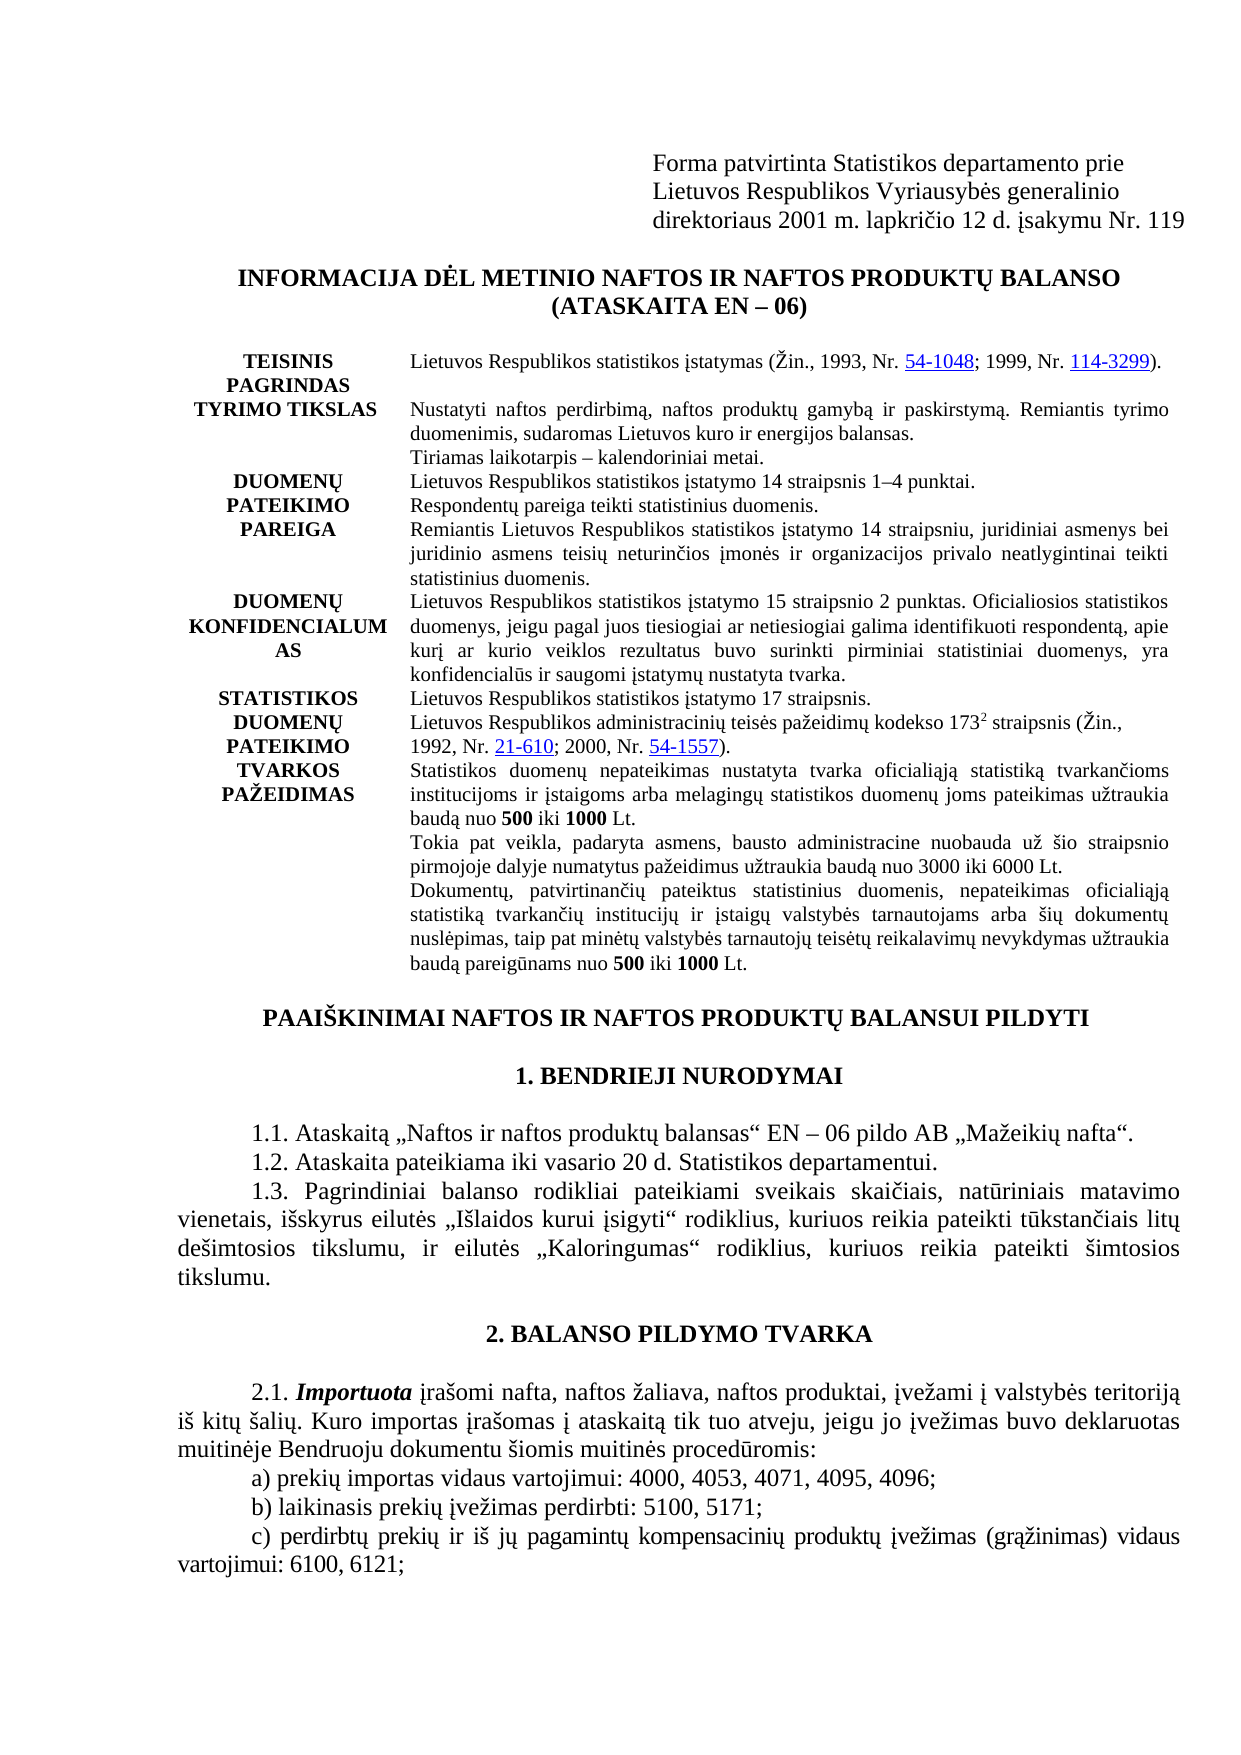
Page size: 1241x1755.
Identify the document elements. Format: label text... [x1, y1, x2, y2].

text paaiškinimai naftos ir naftos produktų BALANSui PILDYti [177, 1003, 1181, 1032]
table_cell TYRIMO TIKSLAS [177, 397, 399, 469]
text Forma patvirtinta Statistikos departamento prie [177, 148, 1187, 176]
text Lietuvos Respublikos Vyriausybės generalinio [177, 176, 1187, 205]
text c) perdirbtų prekių ir iš jų pagamintų kompensacinių produktų įvežimas (grąžinimas) vidaus vartojimui: 6100, 6121; [177, 1521, 1181, 1578]
table_header Lietuvos Respublikos statistikos įstatymas (Žin., 1993, Nr. 54-1048; 1999, Nr. 114-3299). [399, 349, 1181, 397]
table_cell Duomenų konfidencialumas [177, 590, 399, 686]
text 1.2. Ataskaita pateikiama iki vasario 20 d. Statistikos departamentui. [177, 1147, 1181, 1176]
text 1. Bendrieji nurodymai [177, 1061, 1181, 1089]
text direktoriaus 2001 m. lapkričio 12 d. įsakymu Nr. 119 [177, 205, 1187, 234]
table_cell Duomenų pateikimo pareiga [177, 469, 399, 589]
text 1.1. Ataskaitą „Naftos ir naftos produktų balansas“ EN – 06 pildo AB „Mažeikių nafta“. [177, 1118, 1181, 1147]
table_cell statistikos duomenų pateikimo tvarkos pažeidimas [177, 686, 399, 974]
text 2.1. Importuota įrašomi nafta, naftos žaliava, naftos produktai, įvežami į valstybės teritoriją iš kitų šalių. Kuro importas įrašomas į ataskaitą tik tuo atveju, jeigu jo įvežimas buvo deklaruotas muitinėje Bendruoju dokumentu šiomis muitinės procedūromis: [177, 1377, 1181, 1463]
table_cell Lietuvos Respublikos statistikos įstatymo 15 straipsnio 2 punktas. Oficialiosios statistikos duomenys, jeigu pagal juos tiesiogiai ar netiesiogiai galima identifikuoti respondentą, apie kurį ar kurio veiklos rezultatus buvo surinkti pirminiai statistiniai duomenys, yra konfidencialūs ir saugomi įstatymų nustatyta tvarka. [399, 590, 1181, 686]
text 2. balanso pildymo tvarka [177, 1319, 1181, 1348]
table_cell Lietuvos Respublikos statistikos įstatymo 17 straipsnis. Lietuvos Respublikos administracinių teisės pažeidimų kodekso 1732 straipsnis (Žin., 1992, Nr. 21-610; 2000, Nr. 54-1557). Statistikos duomenų nepateikimas nustatyta tvarka oficialiąją statistiką tvarkančioms institucijoms ir įstaigoms arba melagingų statistikos duomenų joms pateikimas užtraukia baudą nuo 500 iki 1000 Lt. Tokia pat veikla, padaryta asmens, bausto administracine nuobauda už šio straipsnio pirmojoje dalyje numatytus pažeidimus užtraukia baudą nuo 3000 iki 6000 Lt. Dokumentų, patvirtinančių pateiktus statistinius duomenis, nepateikimas oficialiąją statistiką tvarkančių institucijų ir įstaigų valstybės tarnautojams arba šių dokumentų nuslėpimas, taip pat minėtų valstybės tarnautojų teisėtų reikalavimų nevykdymas užtraukia baudą pareigūnams nuo 500 iki 1000 Lt. [399, 686, 1181, 974]
text Informacija dėl metinio naftos ir naftos produktų balanso (ataskaita EN – 06) [177, 263, 1181, 320]
table_cell Nustatyti naftos perdirbimą, naftos produktų gamybą ir paskirstymą. Remiantis tyrimo duomenimis, sudaromas Lietuvos kuro ir energijos balansas. Tiriamas laikotarpis – kalendoriniai metai. [399, 397, 1181, 469]
text b) laikinasis prekių įvežimas perdirbti: 5100, 5171; [177, 1492, 1181, 1521]
table_cell Lietuvos Respublikos statistikos įstatymo 14 straipsnis 1–4 punktai. Respondentų pareiga teikti statistinius duomenis. Remiantis Lietuvos Respublikos statistikos įstatymo 14 straipsniu, juridiniai asmenys bei juridinio asmens teisių neturinčios įmonės ir organizacijos privalo neatlygintinai teikti statistinius duomenis. [399, 469, 1181, 589]
text 1.3. Pagrindiniai balanso rodikliai pateikiami sveikais skaičiais, natūriniais matavimo vienetais, išskyrus eilutės „Išlaidos kurui įsigyti“ rodiklius, kuriuos reikia pateikti tūkstančiais litų dešimtosios tikslumu, ir eilutės „Kaloringumas“ rodiklius, kuriuos reikia pateikti šimtosios tikslumu. [177, 1176, 1181, 1291]
text a) prekių importas vidaus vartojimui: 4000, 4053, 4071, 4095, 4096; [177, 1463, 1181, 1492]
table_header TEISINIS PAGRINDAS [177, 349, 399, 397]
